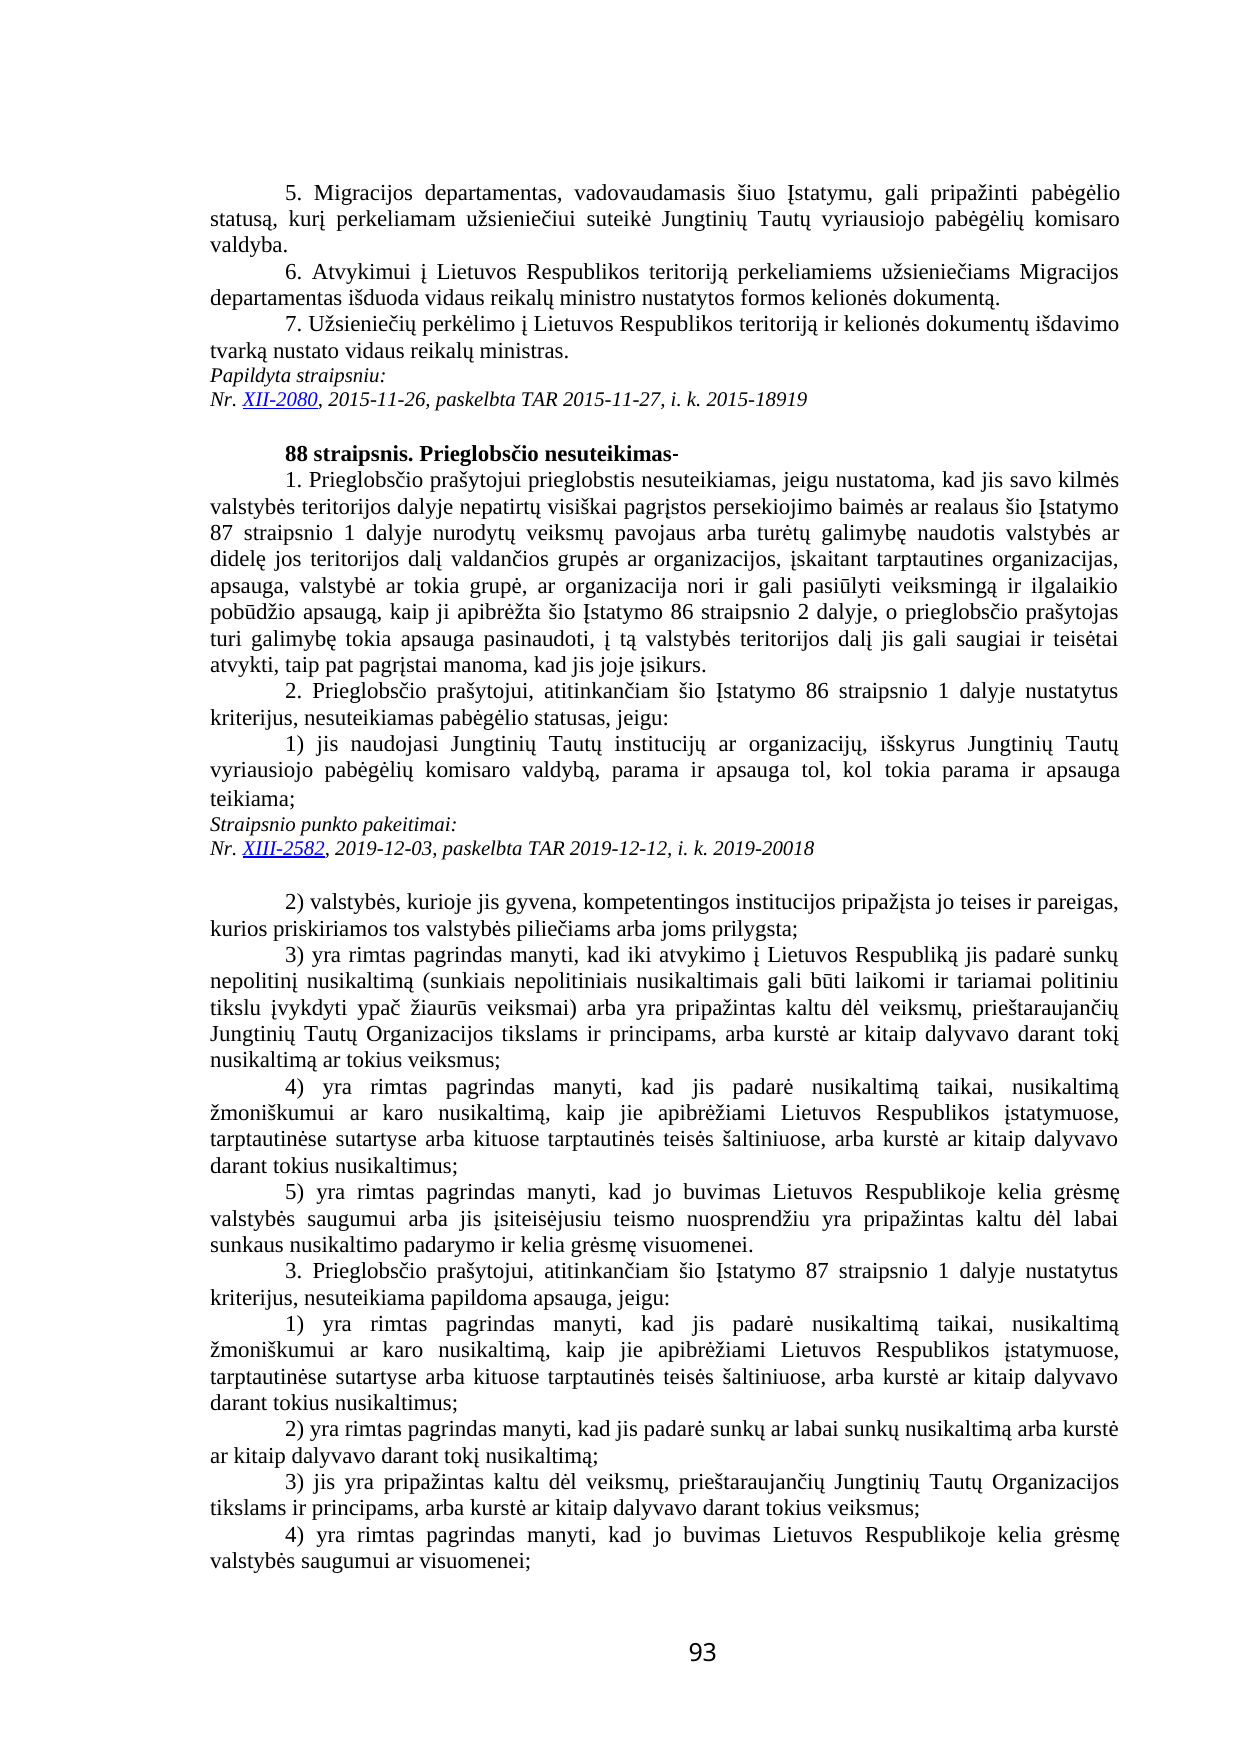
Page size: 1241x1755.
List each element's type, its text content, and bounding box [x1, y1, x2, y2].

text 4) yra rimtas pagrindas manyti, kad jis padarė nusikaltimą taikai, nusikaltimą žmoniškumui ar karo nusikaltimą, kaip jie apibrėžiami Lietuvos Respublikos įstatymuose, tarptautinėse sutartyse arba kituose tarptautinės teisės šaltiniuose, arba kurstė ar kitaip dalyvavo darant tokius nusikaltimus; [210, 1073, 1120, 1178]
text Straipsnio punkto pakeitimai: [210, 811, 1120, 836]
text 7. Užsieniečių perkėlimo į Lietuvos Respublikos teritoriją ir kelionės dokumentų išdavimo tvarką nustato vidaus reikalų ministras. [210, 311, 1120, 363]
text 3. Prieglobsčio prašytojui, atitinkančiam šio Įstatymo 87 straipsnio 1 dalyje nustatytus kriterijus, nesuteikiama papildoma apsauga, jeigu: [210, 1257, 1120, 1310]
text 5) yra rimtas pagrindas manyti, kad jo buvimas Lietuvos Respublikoje kelia grėsmę valstybės saugumui arba jis įsiteisėjusiu teismo nuosprendžiu yra pripažintas kaltu dėl labai sunkaus nusikaltimo padarymo ir kelia grėsmę visuomenei. [210, 1178, 1120, 1257]
text 3) jis yra pripažintas kaltu dėl veiksmų, prieštaraujančių Jungtinių Tautų Organizacijos tikslams ir principams, arba kurstė ar kitaip dalyvavo darant tokius veiksmus; [210, 1468, 1120, 1521]
text Nr. XIII-2582, 2019-12-03, paskelbta TAR 2019-12-12, i. k. 2019-20018 [210, 836, 1120, 859]
text 2) valstybės, kurioje jis gyvena, kompetentingos institucijos pripažįsta jo teises ir pareigas, kurios priskiriamos tos valstybės piliečiams arba joms prilygsta; [210, 888, 1120, 941]
text 3) yra rimtas pagrindas manyti, kad iki atvykimo į Lietuvos Respubliką jis padarė sunkų nepolitinį nusikaltimą (sunkiais nepolitiniais nusikaltimais gali būti laikomi ir tariamai politiniu tikslu įvykdyti ypač žiaurūs veiksmai) arba yra pripažintas kaltu dėl veiksmų, prieštaraujančių Jungtinių Tautų Organizacijos tikslams ir principams, arba kurstė ar kitaip dalyvavo darant tokį nusikaltimą ar tokius veiksmus; [210, 941, 1120, 1073]
text 1. Prieglobsčio prašytojui prieglobstis nesuteikiamas, jeigu nustatoma, kad jis savo kilmės valstybės teritorijos dalyje nepatirtų visiškai pagrįstos persekiojimo baimės ar realaus šio Įstatymo 87 straipsnio 1 dalyje nurodytų veiksmų pavojaus arba turėtų galimybę naudotis valstybės ar didelę jos teritorijos dalį valdančios grupės ar organizacijos, įskaitant tarptautines organizacijas, apsauga, valstybė ar tokia grupė, ar organizacija nori ir gali pasiūlyti veiksmingą ir ilgalaikio pobūdžio apsaugą, kaip ji apibrėžta šio Įstatymo 86 straipsnio 2 dalyje, o prieglobsčio prašytojas turi galimybę tokia apsauga pasinaudoti, į tą valstybės teritorijos dalį jis gali saugiai ir teisėtai atvykti, taip pat pagrįstai manoma, kad jis joje įsikurs. [210, 466, 1120, 677]
text 88 straipsnis. Prieglobsčio nesuteikimas [210, 440, 1120, 466]
text Papildyta straipsniu: [210, 363, 1120, 387]
text Nr. XII-2080, 2015-11-26, paskelbta TAR 2015-11-27, i. k. 2015-18919 [210, 387, 1120, 411]
text 6. Atvykimui į Lietuvos Respublikos teritoriją perkeliamiems užsieniečiams Migracijos departamentas išduoda vidaus reikalų ministro nustatytos formos kelionės dokumentą. [210, 258, 1120, 311]
text 1) jis naudojasi Jungtinių Tautų institucijų ar organizacijų, išskyrus Jungtinių Tautų vyriausiojo pabėgėlių komisaro valdybą, parama ir apsauga tol, kol tokia parama ir apsauga teikiama; [210, 730, 1120, 811]
text 2. Prieglobsčio prašytojui, atitinkančiam šio Įstatymo 86 straipsnio 1 dalyje nustatytus kriterijus, nesuteikiamas pabėgėlio statusas, jeigu: [210, 677, 1120, 730]
text 1) yra rimtas pagrindas manyti, kad jis padarė nusikaltimą taikai, nusikaltimą žmoniškumui ar karo nusikaltimą, kaip jie apibrėžiami Lietuvos Respublikos įstatymuose, tarptautinėse sutartyse arba kituose tarptautinės teisės šaltiniuose, arba kurstė ar kitaip dalyvavo darant tokius nusikaltimus; [210, 1310, 1120, 1415]
text 4) yra rimtas pagrindas manyti, kad jo buvimas Lietuvos Respublikoje kelia grėsmę valstybės saugumui ar visuomenei; [210, 1521, 1120, 1573]
text 5. Migracijos departamentas, vadovaudamasis šiuo Įstatymu, gali pripažinti pabėgėlio statusą, kurį perkeliamam užsieniečiui suteikė Jungtinių Tautų vyriausiojo pabėgėlių komisaro valdyba. [210, 179, 1120, 258]
text 2) yra rimtas pagrindas manyti, kad jis padarė sunkų ar labai sunkų nusikaltimą arba kurstė ar kitaip dalyvavo darant tokį nusikaltimą; [210, 1415, 1120, 1468]
